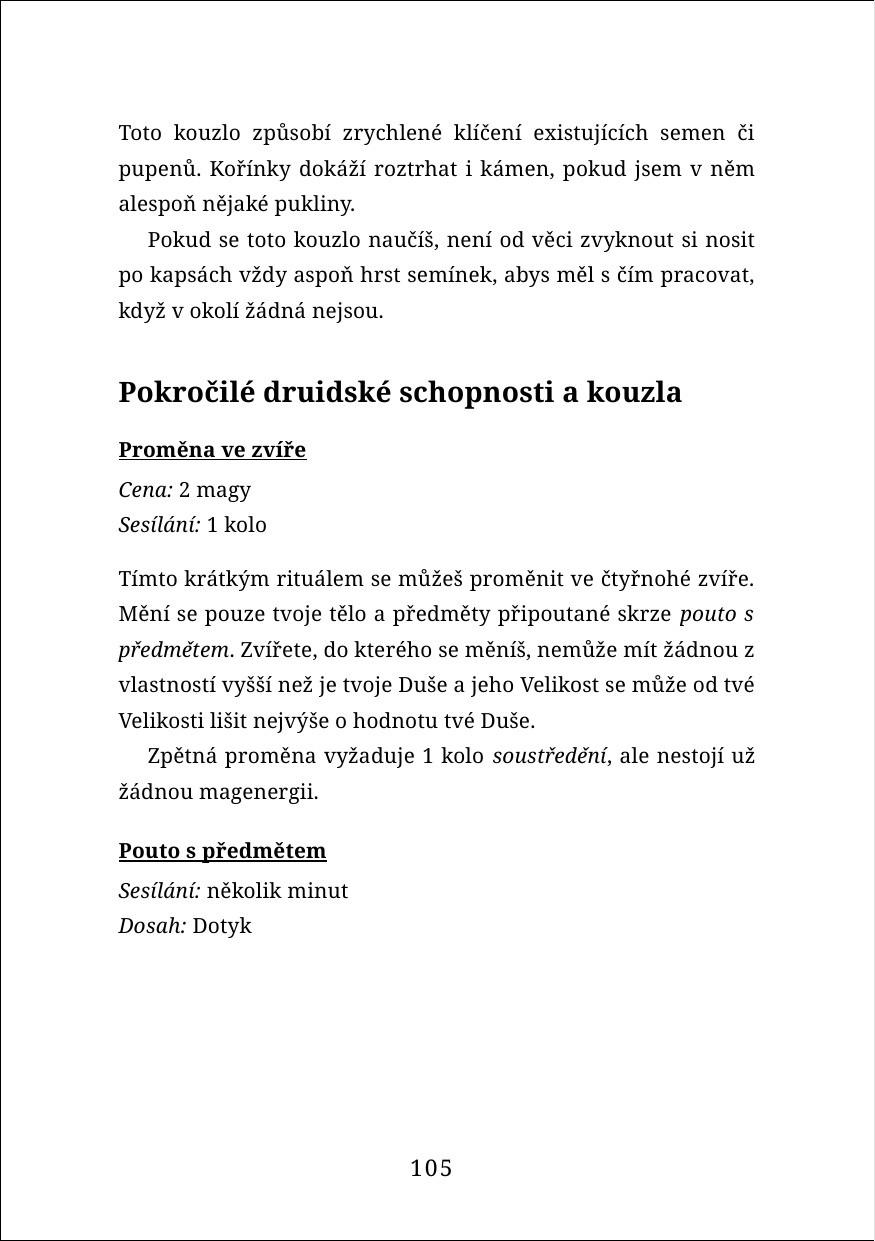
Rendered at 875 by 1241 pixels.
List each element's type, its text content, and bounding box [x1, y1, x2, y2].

text Cena: 2 magy Sesílání: 1 kolo [118, 475, 756, 539]
text Toto kouzlo způsobí zrychlené klíčení existujících semen či pupenů. Kořínky dokáží roztrhat i kámen, pokud jsem v něm alespoň nějaké pukliny. Pokud se toto kouzlo naučíš, není od věci zvyknout si nosit po kapsách vždy aspoň hrst semínek, abys měl s čím pracovat, když v okolí žádná nejsou. [118, 118, 756, 324]
subtitle Pokročilé druidské schopnosti a kouzla [118, 373, 756, 411]
subtitle Pouto s předmětem [118, 836, 756, 864]
text Tímto krátkým rituálem se můžeš proměnit ve čtyřnohé zvíře. Mění se pouze tvoje tělo a předměty připoutané skrze pouto s předmětem. Zvířete, do kterého se měníš, nemůže mít žádnou z vlastností vyšší než je tvoje Duše a jeho Velikost se může od tvé Velikosti lišit nejvýše o hodnotu tvé Duše. Zpětná proměna vyžaduje 1 kolo soustředění, ale nestojí už žádnou magenergii. [118, 564, 756, 805]
text Sesílání: několik minut Dosah: Dotyk [118, 876, 756, 940]
subtitle Proměna ve zvíře [118, 435, 756, 463]
